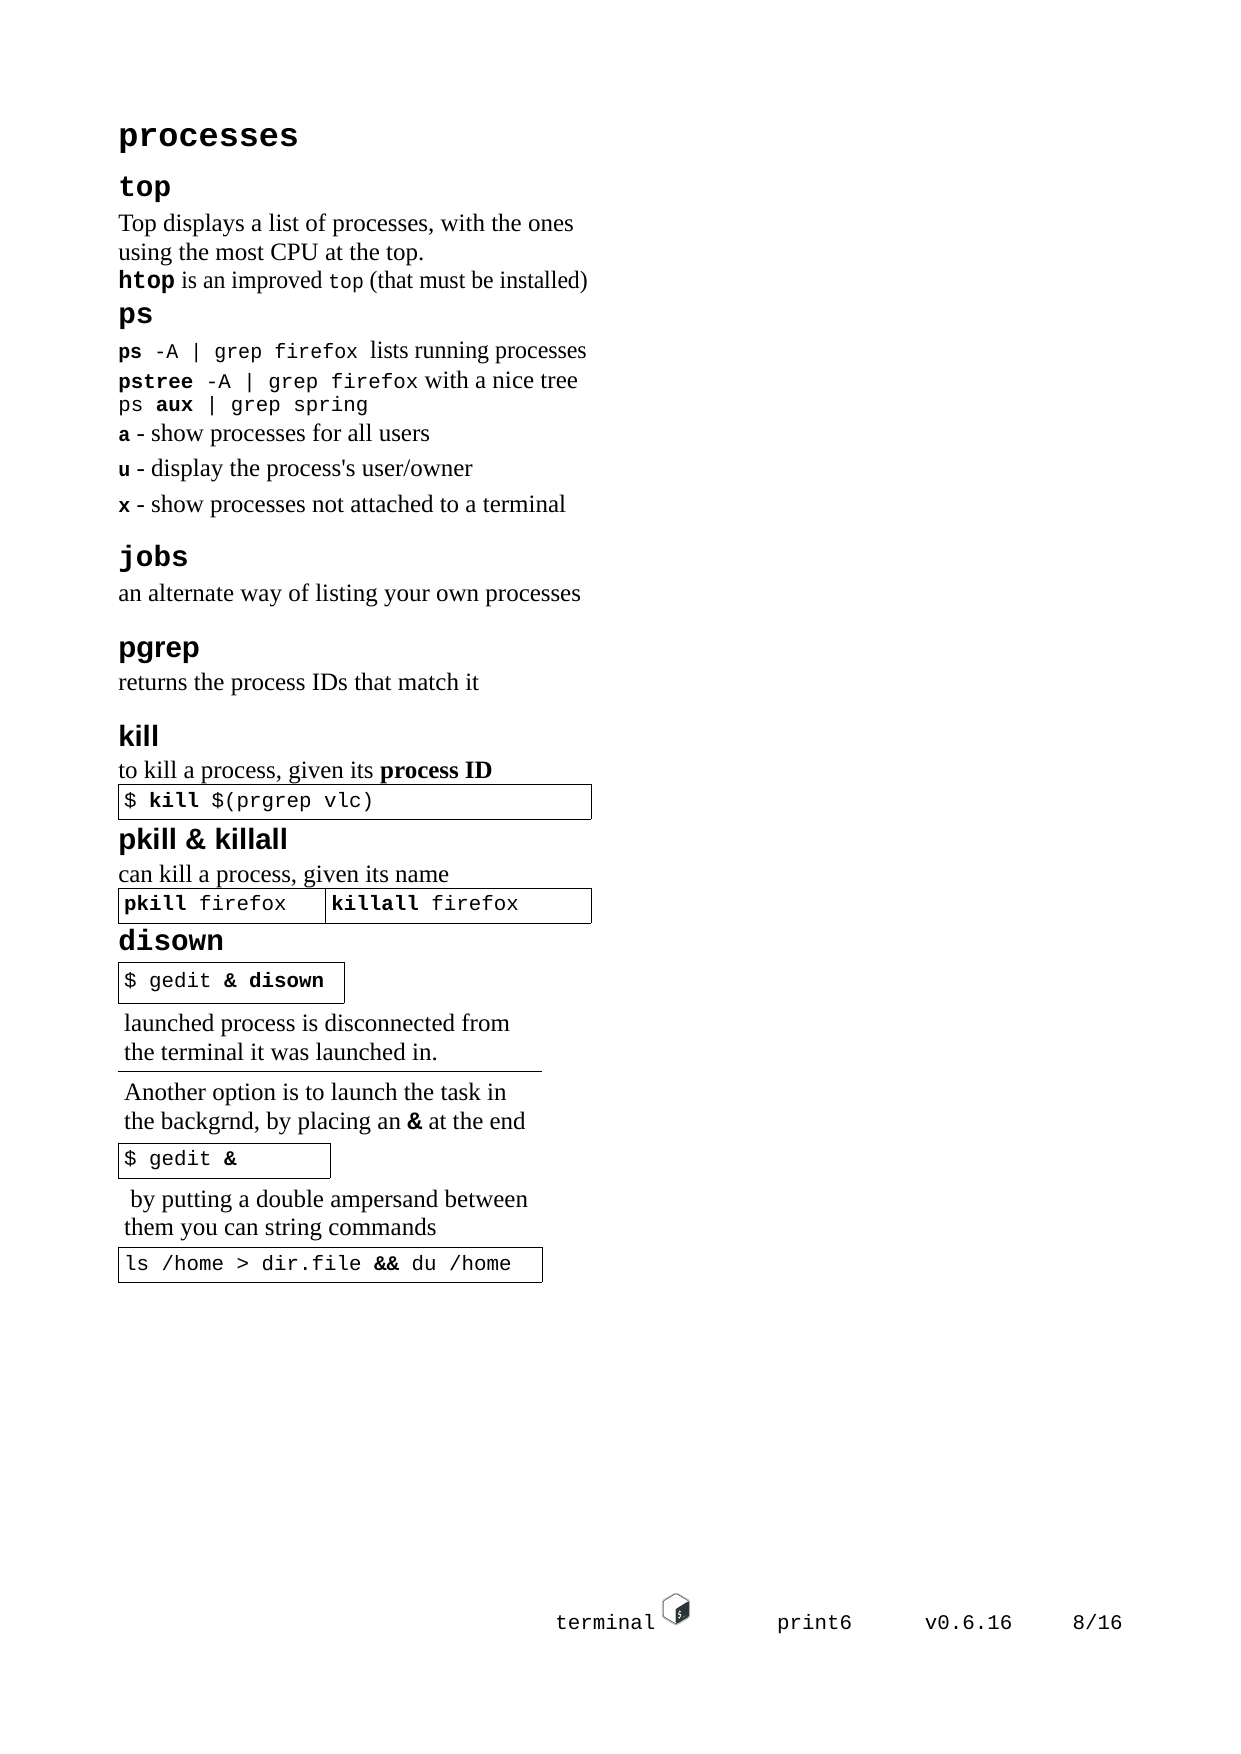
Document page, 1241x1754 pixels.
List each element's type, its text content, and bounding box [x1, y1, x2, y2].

subtitle top [118, 172, 591, 205]
table_header killall firefox [326, 889, 591, 923]
table_cell Another option is to launch the task in the backgrnd, by placing an & at the end [118, 1072, 542, 1143]
subtitle pgrep [118, 630, 591, 664]
subtitle processes [118, 118, 591, 156]
subtitle jobs [118, 542, 591, 575]
table_header $ kill $(prgrep vlc) [119, 785, 591, 819]
text ps -A | grep firefox lists running processes [118, 335, 591, 365]
table_cell launched process is disconnected from the terminal it was launched in. [118, 1003, 542, 1071]
table_cell [331, 1143, 542, 1178]
text to kill a process, given its process ID [118, 755, 591, 784]
table_header pkill firefox [119, 889, 325, 923]
text htop is an improved top (that must be installed) [118, 265, 591, 296]
text ps aux | grep spring [118, 394, 591, 418]
subtitle disown [118, 926, 591, 959]
text a - show processes for all users u - display the process's user/owner x - show processes not attached to a terminal [118, 418, 591, 518]
text returns the process IDs that match it [118, 667, 591, 695]
text an alternate way of listing your own processes [118, 578, 591, 607]
text pstree -A | grep firefox with a nice tree [118, 365, 591, 394]
subtitle ps [118, 299, 591, 332]
picture [655, 1588, 697, 1630]
table_cell $ gedit & [119, 1144, 330, 1178]
subtitle pkill & killall [118, 822, 591, 856]
subtitle kill [118, 718, 591, 752]
table_cell ls /home > dir.file && du /home [119, 1248, 542, 1282]
table_cell by putting a double ampersand between them you can string commands [118, 1178, 542, 1247]
table_header [345, 962, 542, 1002]
table_header $ gedit & disown [119, 963, 344, 1002]
text can kill a process, given its name [118, 859, 591, 888]
text Top displays a list of processes, with the ones using the most CPU at the top. [118, 208, 591, 265]
